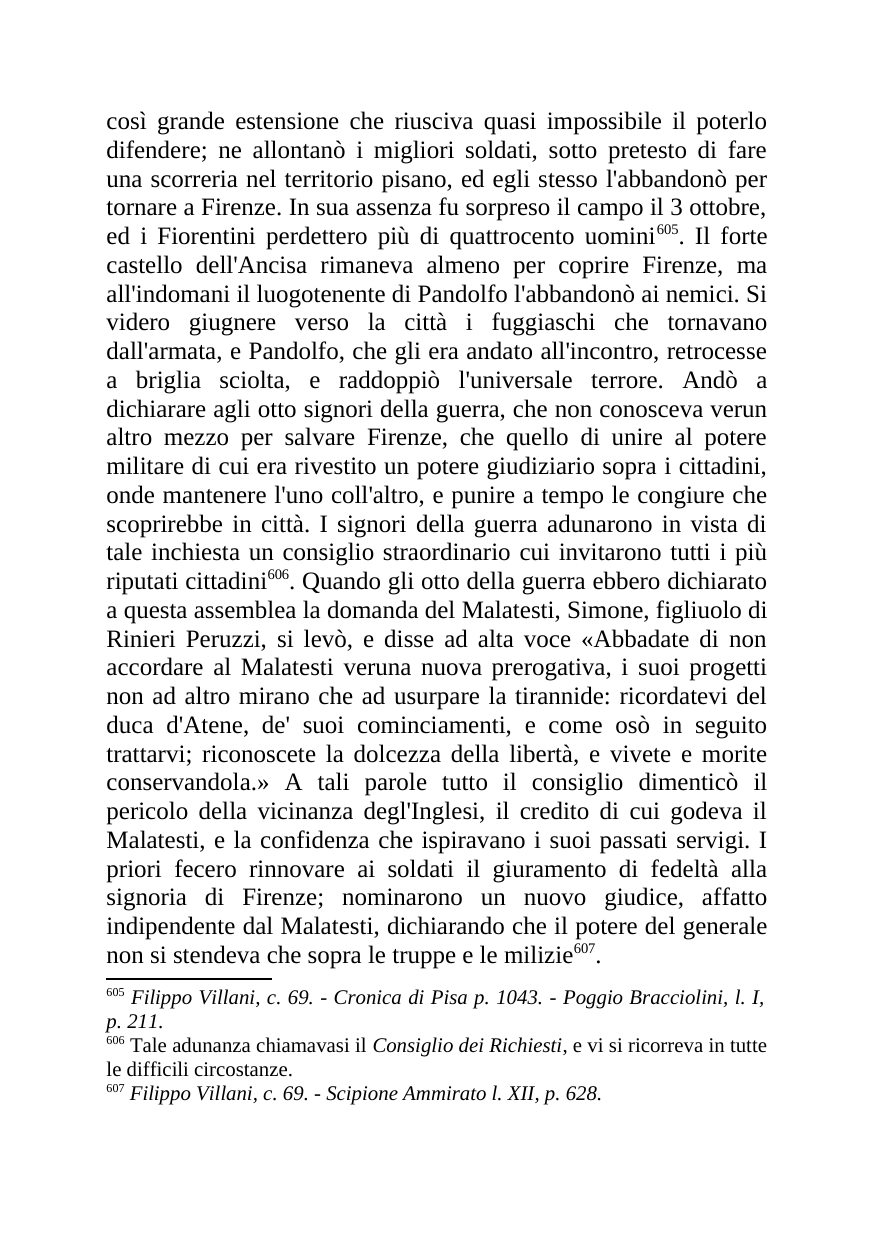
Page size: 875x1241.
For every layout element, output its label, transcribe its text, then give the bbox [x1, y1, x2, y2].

text Tale adunanza chiamavasi il Consiglio dei Richiesti, e vi si ricorreva in tutte le difficili circostanze. [106, 1033, 768, 1081]
text così grande estensione che riusciva quasi impossibile il poterlo difendere; ne allontanò i migliori soldati, sotto pretesto di fare una scorreria nel territorio pisano, ed egli stesso l'abbandonò per tornare a Firenze. In sua assenza fu sorpreso il campo il 3 ottobre, ed i Fiorentini perdettero più di quattrocento uomini. Il forte castello dell'Ancisa rimaneva almeno per coprire Firenze, ma all'indomani il luogotenente di Pandolfo l'abbandonò ai nemici. Si videro giugnere verso la città i fuggiaschi che tornavano dall'armata, e Pandolfo, che gli era andato all'incontro, retrocesse a briglia sciolta, e raddoppiò l'universale terrore. Andò a dichiarare agli otto signori della guerra, che non conosceva verun altro mezzo per salvare Firenze, che quello di unire al potere militare di cui era rivestito un potere giudiziario sopra i cittadini, onde mantenere l'uno coll'altro, e punire a tempo le congiure che scoprirebbe in città. I signori della guerra adunarono in vista di tale inchiesta un consiglio straordinario cui invitarono tutti i più riputati cittadini. Quando gli otto della guerra ebbero dichiarato a questa assemblea la domanda del Malatesti, Simone, figliuolo di Rinieri Peruzzi, si levò, e disse ad alta voce «Abbadate di non accordare al Malatesti veruna nuova prerogativa, i suoi progetti non ad altro mirano che ad usurpare la tirannide: ricordatevi del duca d'Atene, de' suoi cominciamenti, e come osò in seguito trattarvi; riconoscete la dolcezza della libertà, e vivete e morite conservandola.» A tali parole tutto il consiglio dimenticò il pericolo della vicinanza degl'Inglesi, il credito di cui godeva il Malatesti, e la confidenza che ispiravano i suoi passati servigi. I priori fecero rinnovare ai soldati il giuramento di fedeltà alla signoria di Firenze; nominarono un nuovo giudice, affatto indipendente dal Malatesti, dichiarando che il potere del generale non si stendeva che sopra le truppe e le milizie. [106, 106, 768, 969]
text Filippo Villani, c. 69. - Scipione Ammirato l. XII, p. 628. [106, 1081, 768, 1105]
text Filippo Villani, c. 69. - Cronica di Pisa p. 1043. - Poggio Bracciolini, l. I, p. 211. [106, 985, 768, 1033]
